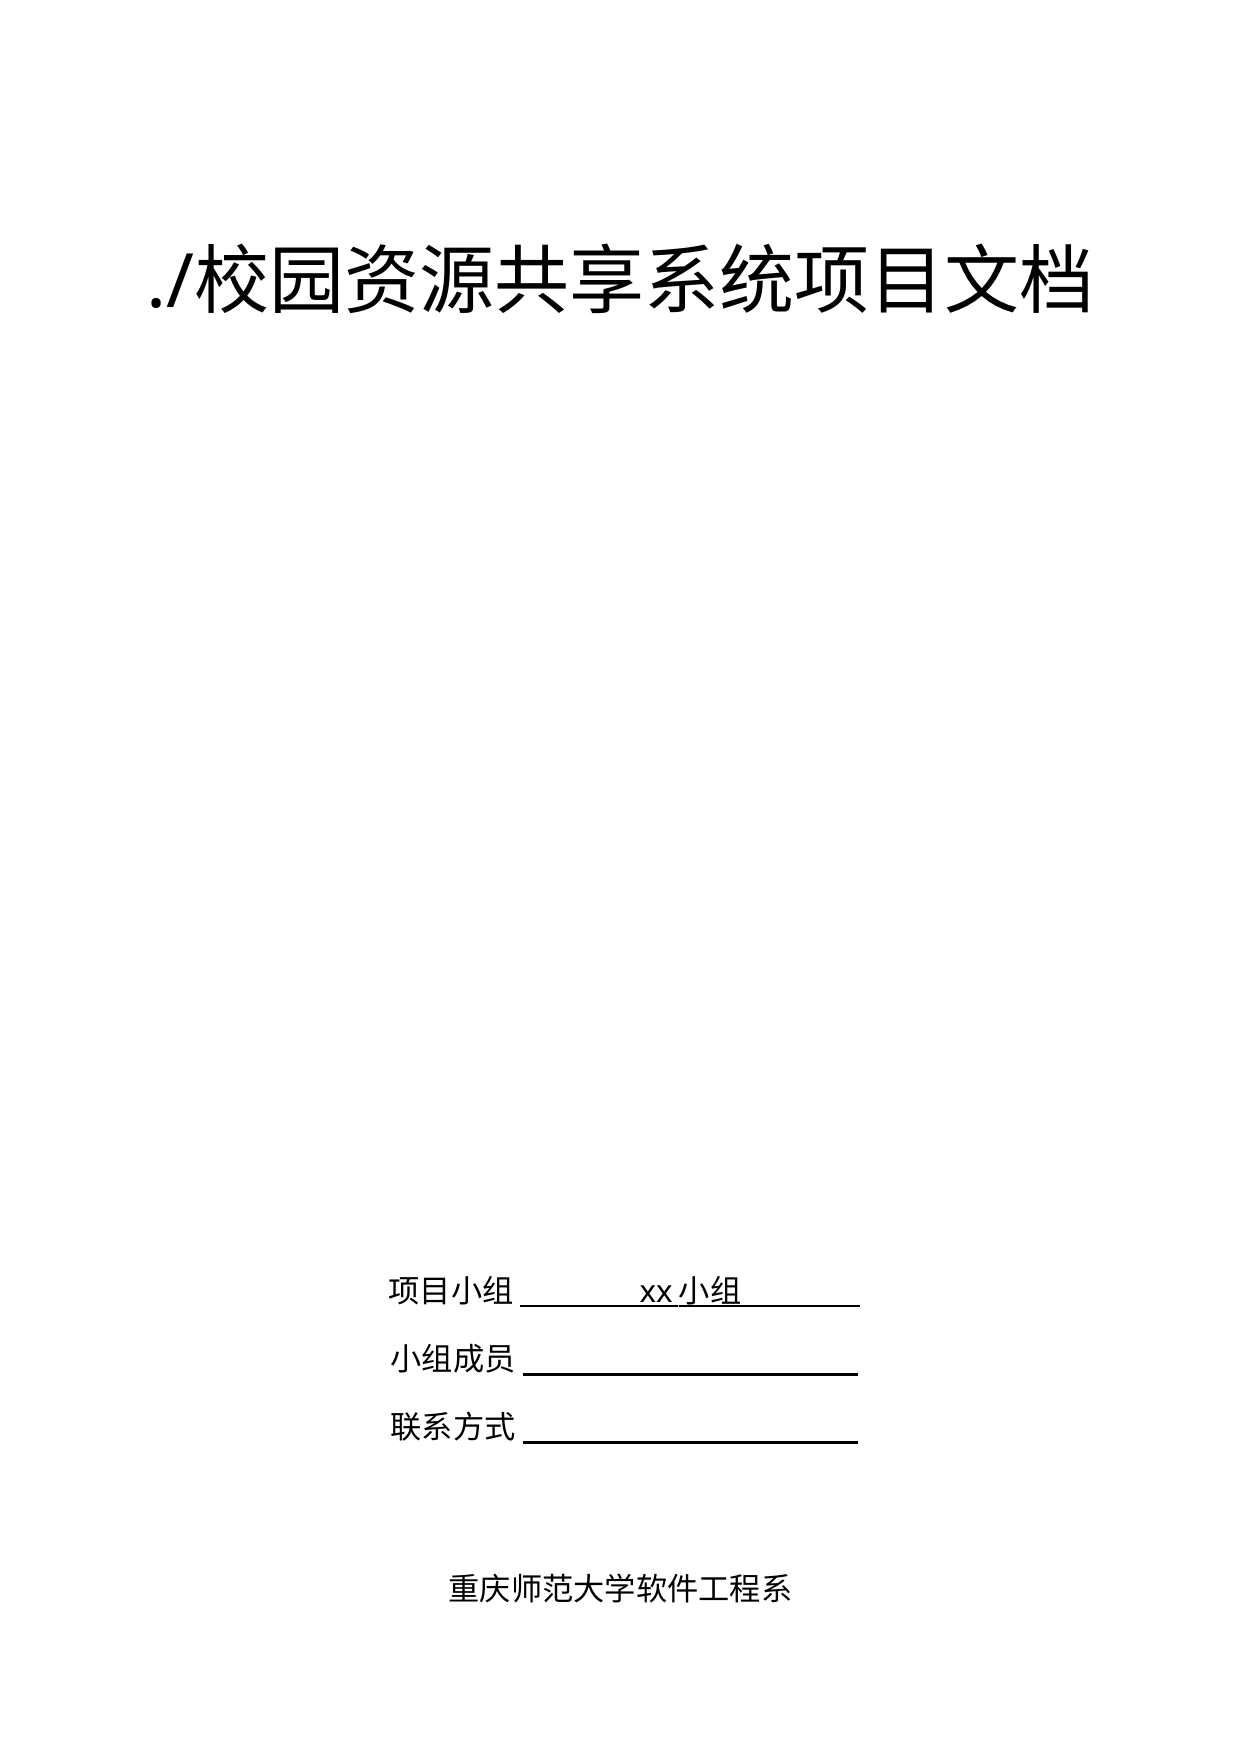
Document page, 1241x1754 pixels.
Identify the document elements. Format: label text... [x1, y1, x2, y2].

text ./校园资源共享系统项目文档 [118, 220, 1122, 329]
text 小组成员 [118, 1334, 1122, 1380]
text 联系方式 [118, 1403, 1122, 1448]
text 重庆师范大学软件工程系 [118, 1564, 1122, 1609]
text 项目小组 xx小组 [118, 1266, 1122, 1312]
